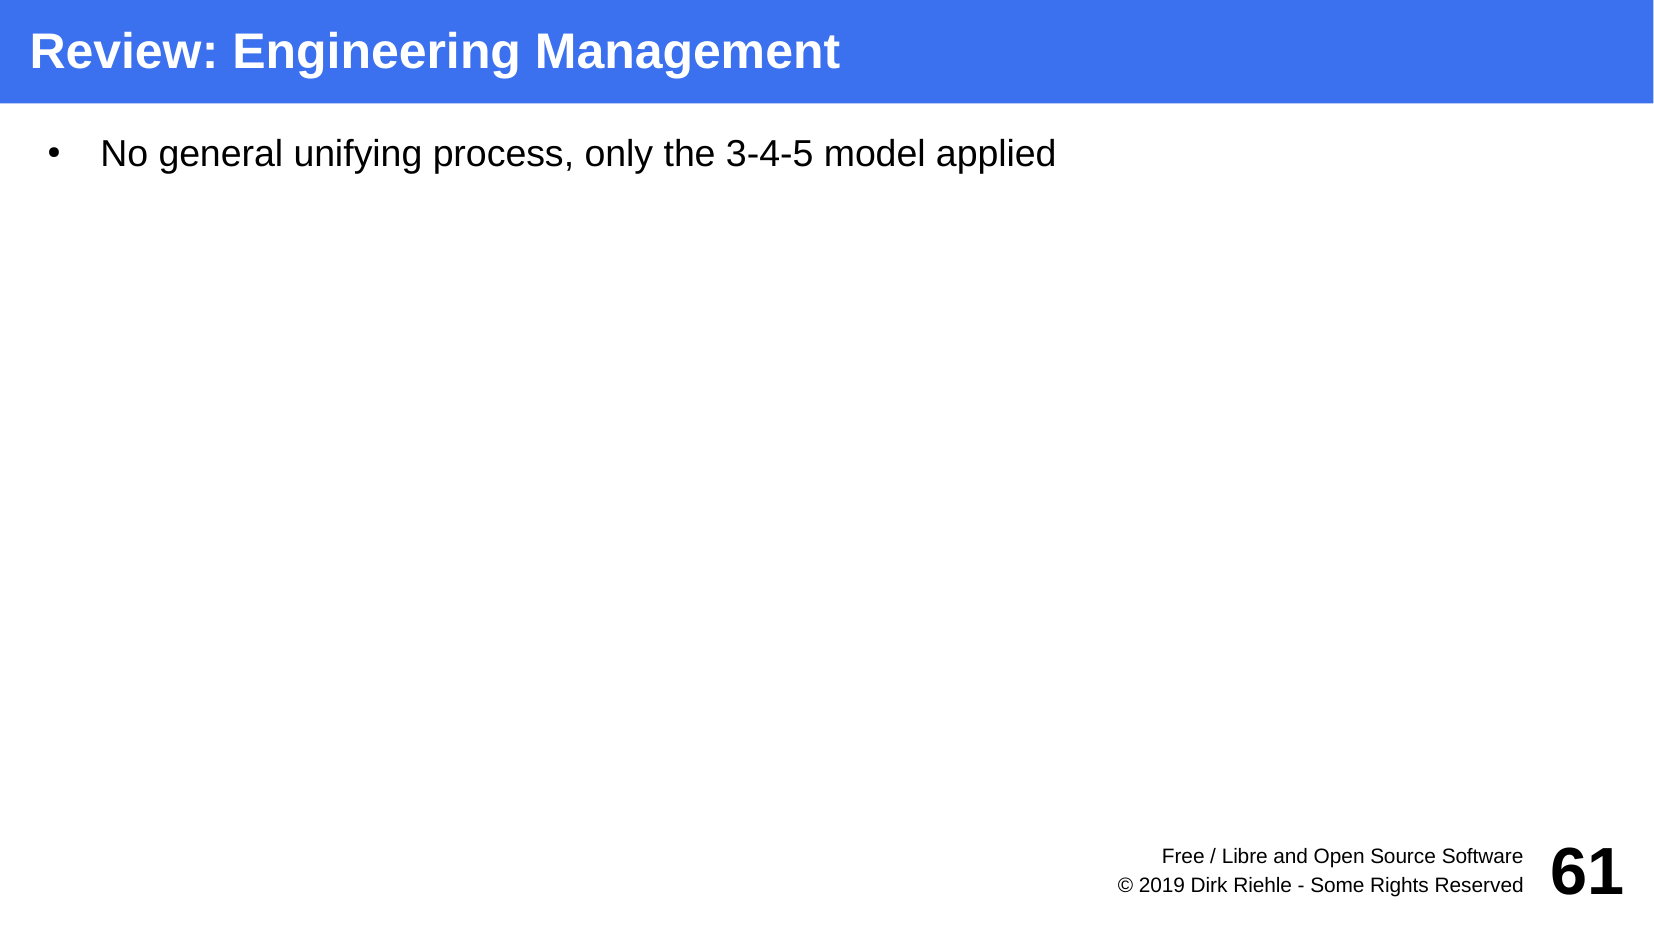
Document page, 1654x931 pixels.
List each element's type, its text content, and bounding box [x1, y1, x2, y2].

title Review: Engineering Management [0, 0, 1654, 104]
list No general unifying process, only the 3-4-5 model applied [29, 132, 1625, 813]
